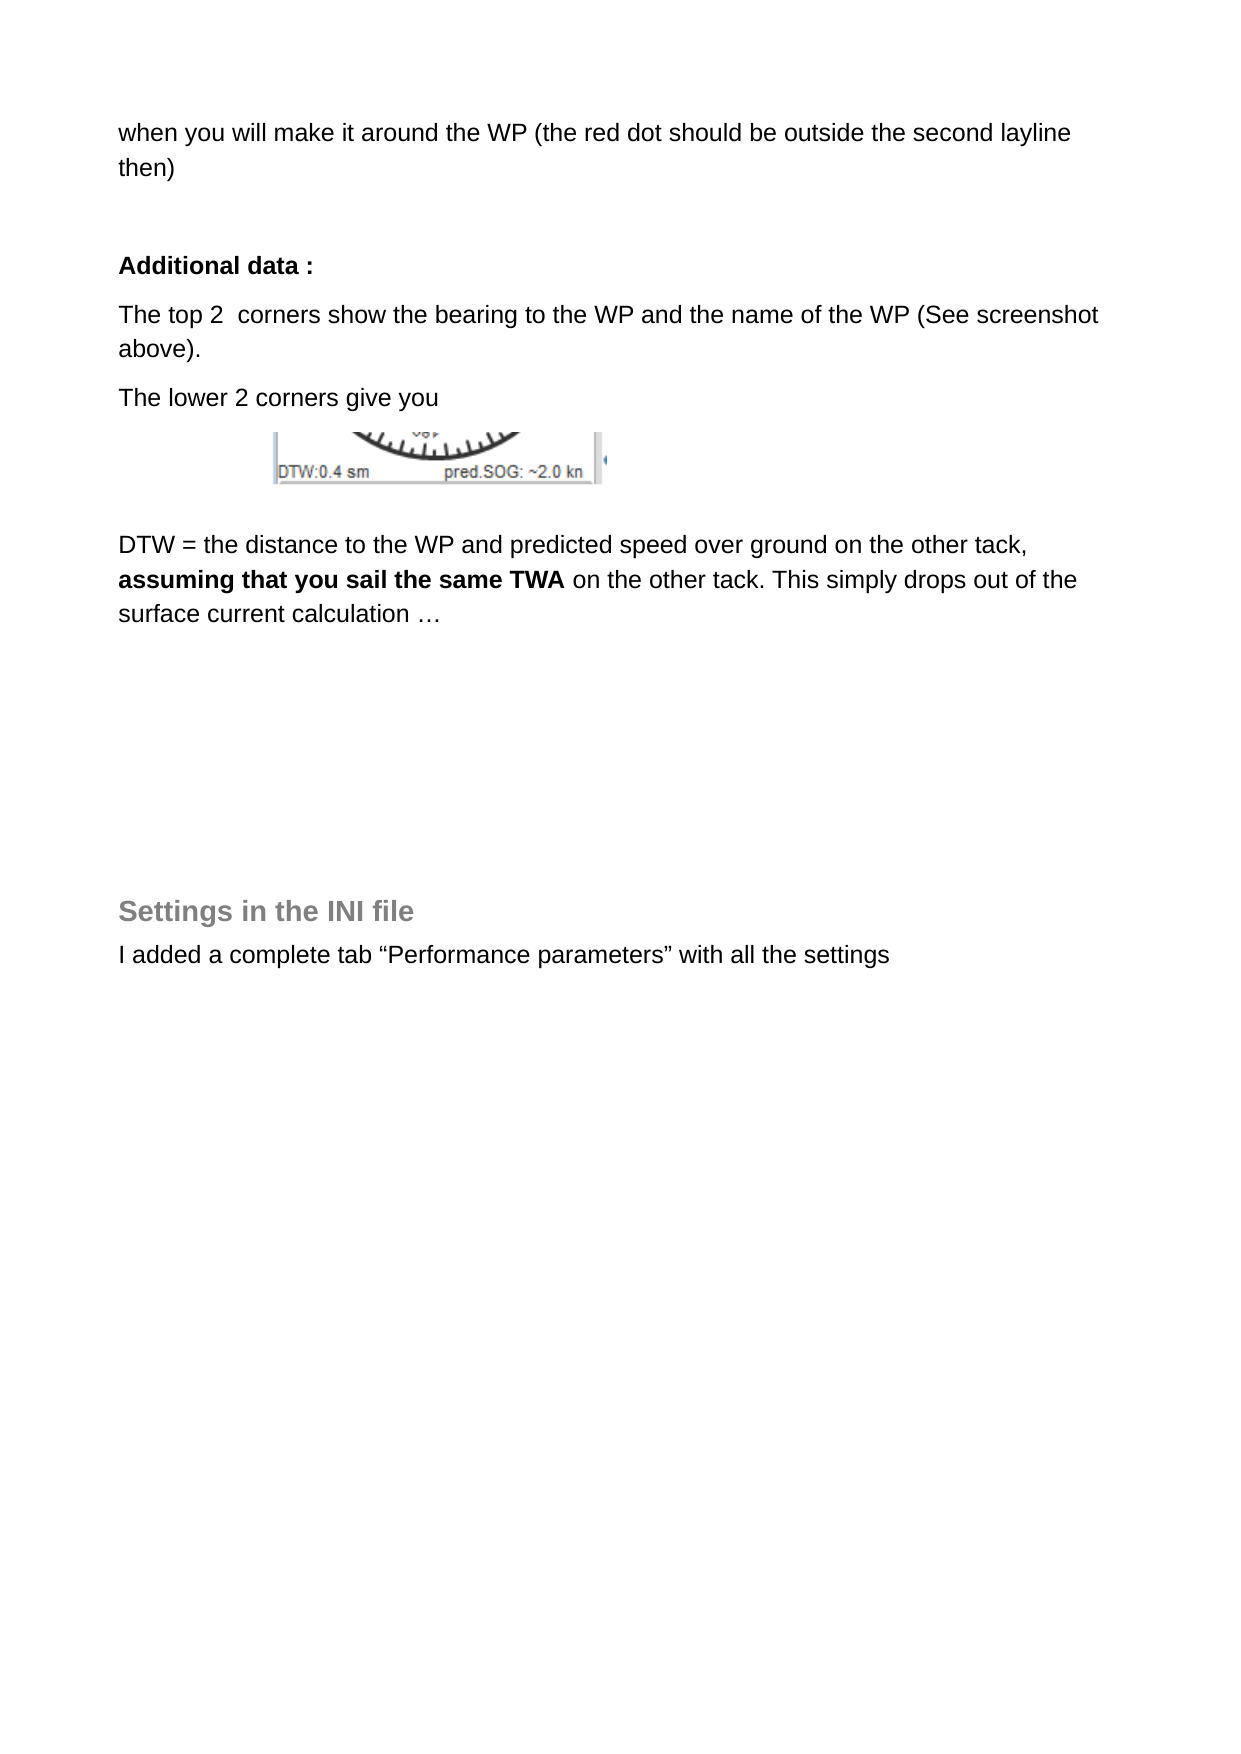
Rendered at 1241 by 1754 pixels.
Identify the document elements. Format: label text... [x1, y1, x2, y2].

picture [264, 432, 607, 494]
text The lower 2 corners give you [118, 383, 1122, 412]
text when you will make it around the WP (the red dot should be outside the second layline then) [118, 118, 1122, 181]
text The top 2 corners show the bearing to the WP and the name of the WP (See screenshot above). [118, 300, 1122, 363]
text I added a complete tab “Performance parameters” with all the settings [118, 940, 1122, 969]
text Additional data : [118, 251, 1122, 279]
text DTW = the distance to the WP and predicted speed over ground on the other tack, assuming that you sail the same TWA on the other tack. This simply drops out of the surface current calculation … [118, 531, 1122, 628]
subtitle Settings in the INI file [118, 894, 1122, 927]
